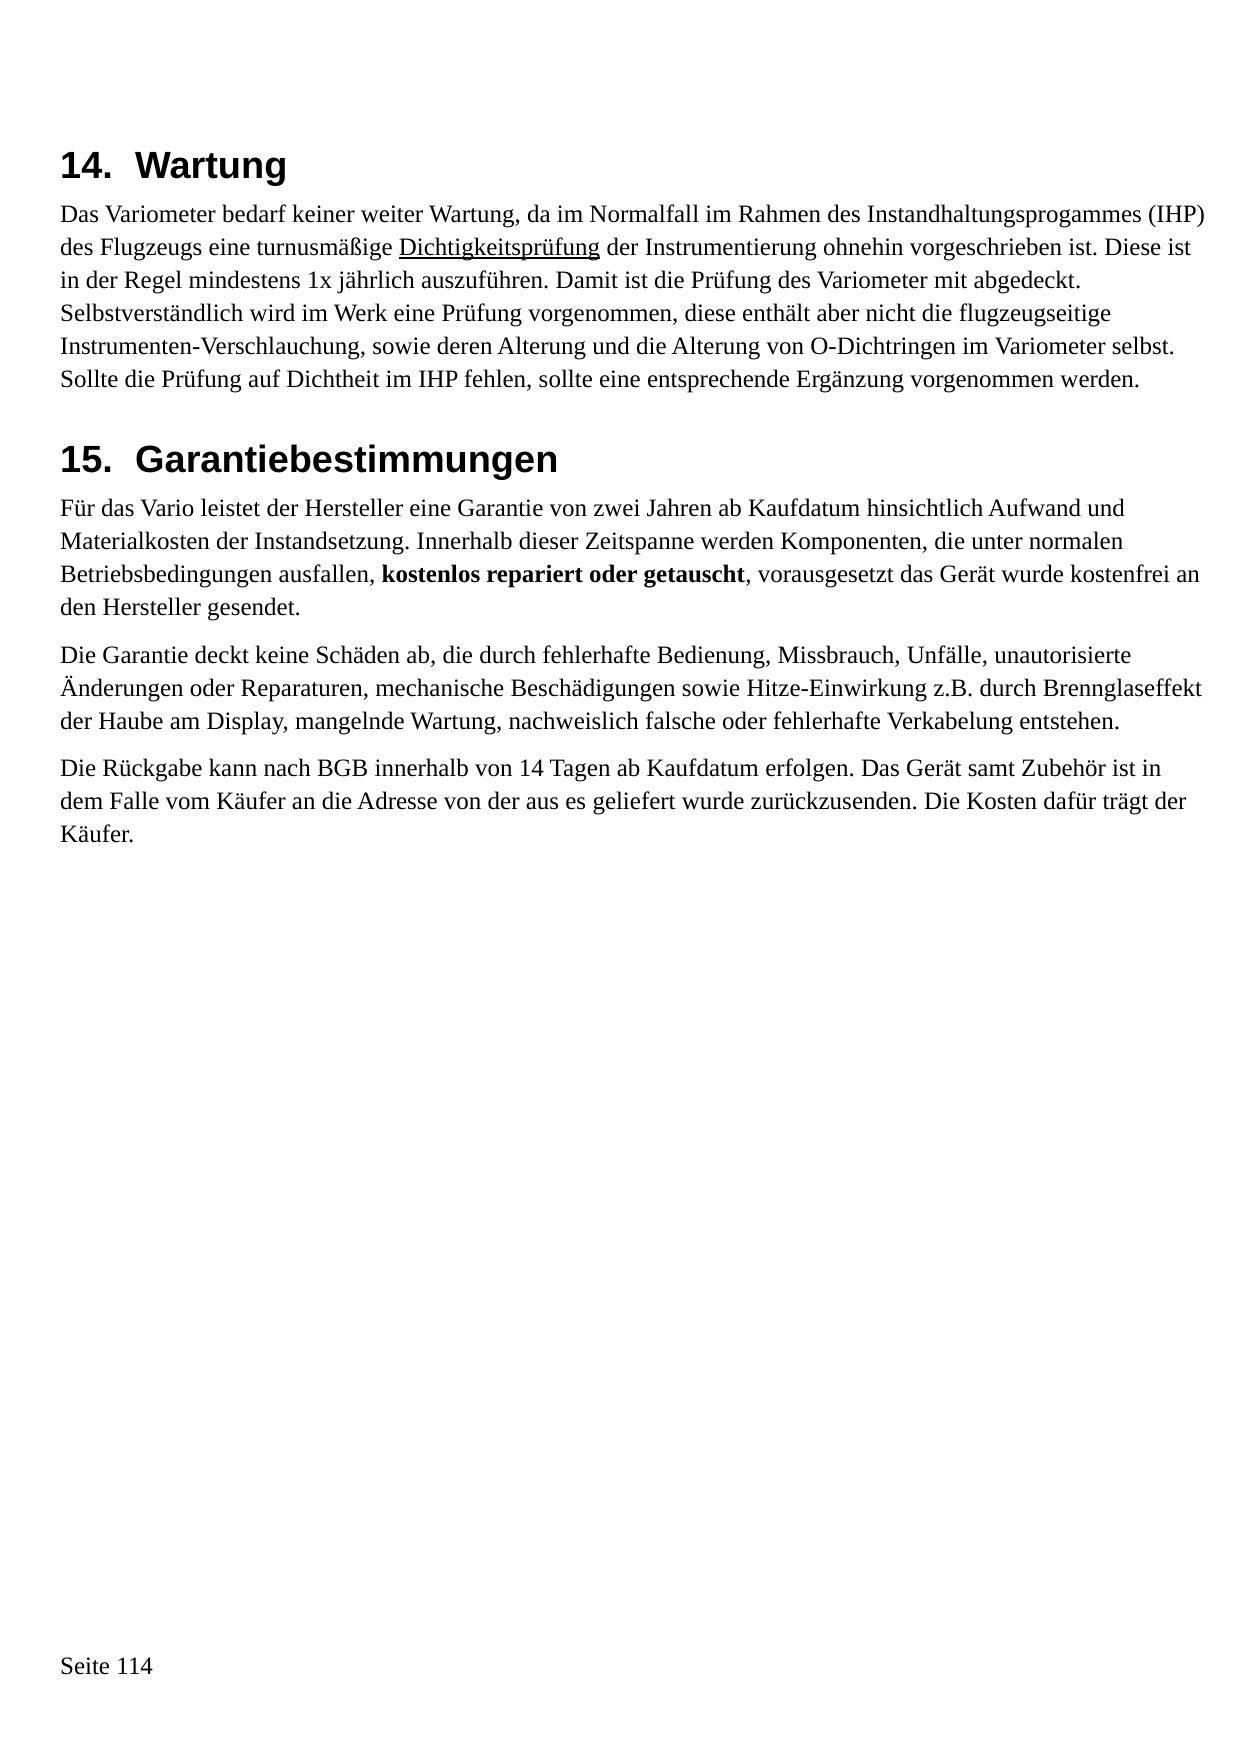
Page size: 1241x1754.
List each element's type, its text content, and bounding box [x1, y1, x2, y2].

subtitle Garantiebestimmungen [60, 437, 1207, 481]
subtitle Wartung [60, 143, 1207, 187]
text Das Variometer bedarf keiner weiter Wartung, da im Normalfall im Rahmen des Instandhaltungsprogammes (IHP) des Flugzeugs eine turnusmäßige Dichtigkeitsprüfung der Instrumentierung ohnehin vorgeschrieben ist. Diese ist in der Regel mindestens 1x jährlich auszuführen. Damit ist die Prüfung des Variometer mit abgedeckt. Selbstverständlich wird im Werk eine Prüfung vorgenommen, diese enthält aber nicht die flugzeugseitige Instrumenten-Verschlauchung, sowie deren Alterung und die Alterung von O-Dichtringen im Variometer selbst. Sollte die Prüfung auf Dichtheit im IHP fehlen, sollte eine entsprechende Ergänzung vorgenommen werden. [60, 199, 1207, 393]
text Die Garantie deckt keine Schäden ab, die durch fehlerhafte Bedienung, Missbrauch, Unfälle, unautorisierte Änderungen oder Reparaturen, mechanische Beschädigungen sowie Hitze-Einwirkung z.B. durch Brennglaseffekt der Haube am Display, mangelnde Wartung, nachweislich falsche oder fehlerhafte Verkabelung entstehen. [60, 640, 1207, 734]
text Für das Vario leistet der Hersteller eine Garantie von zwei Jahren ab Kaufdatum hinsichtlich Aufwand und Materialkosten der Instandsetzung. Innerhalb dieser Zeitspanne werden Komponenten, die unter normalen Betriebsbedingungen ausfallen, kostenlos repariert oder getauscht, vorausgesetzt das Gerät wurde kostenfrei an den Hersteller gesendet. [60, 493, 1207, 621]
text Die Rückgabe kann nach BGB innerhalb von 14 Tagen ab Kaufdatum erfolgen. Das Gerät samt Zubehör ist in dem Falle vom Käufer an die Adresse von der aus es geliefert wurde zurückzusenden. Die Kosten dafür trägt der Käufer. [60, 753, 1207, 848]
